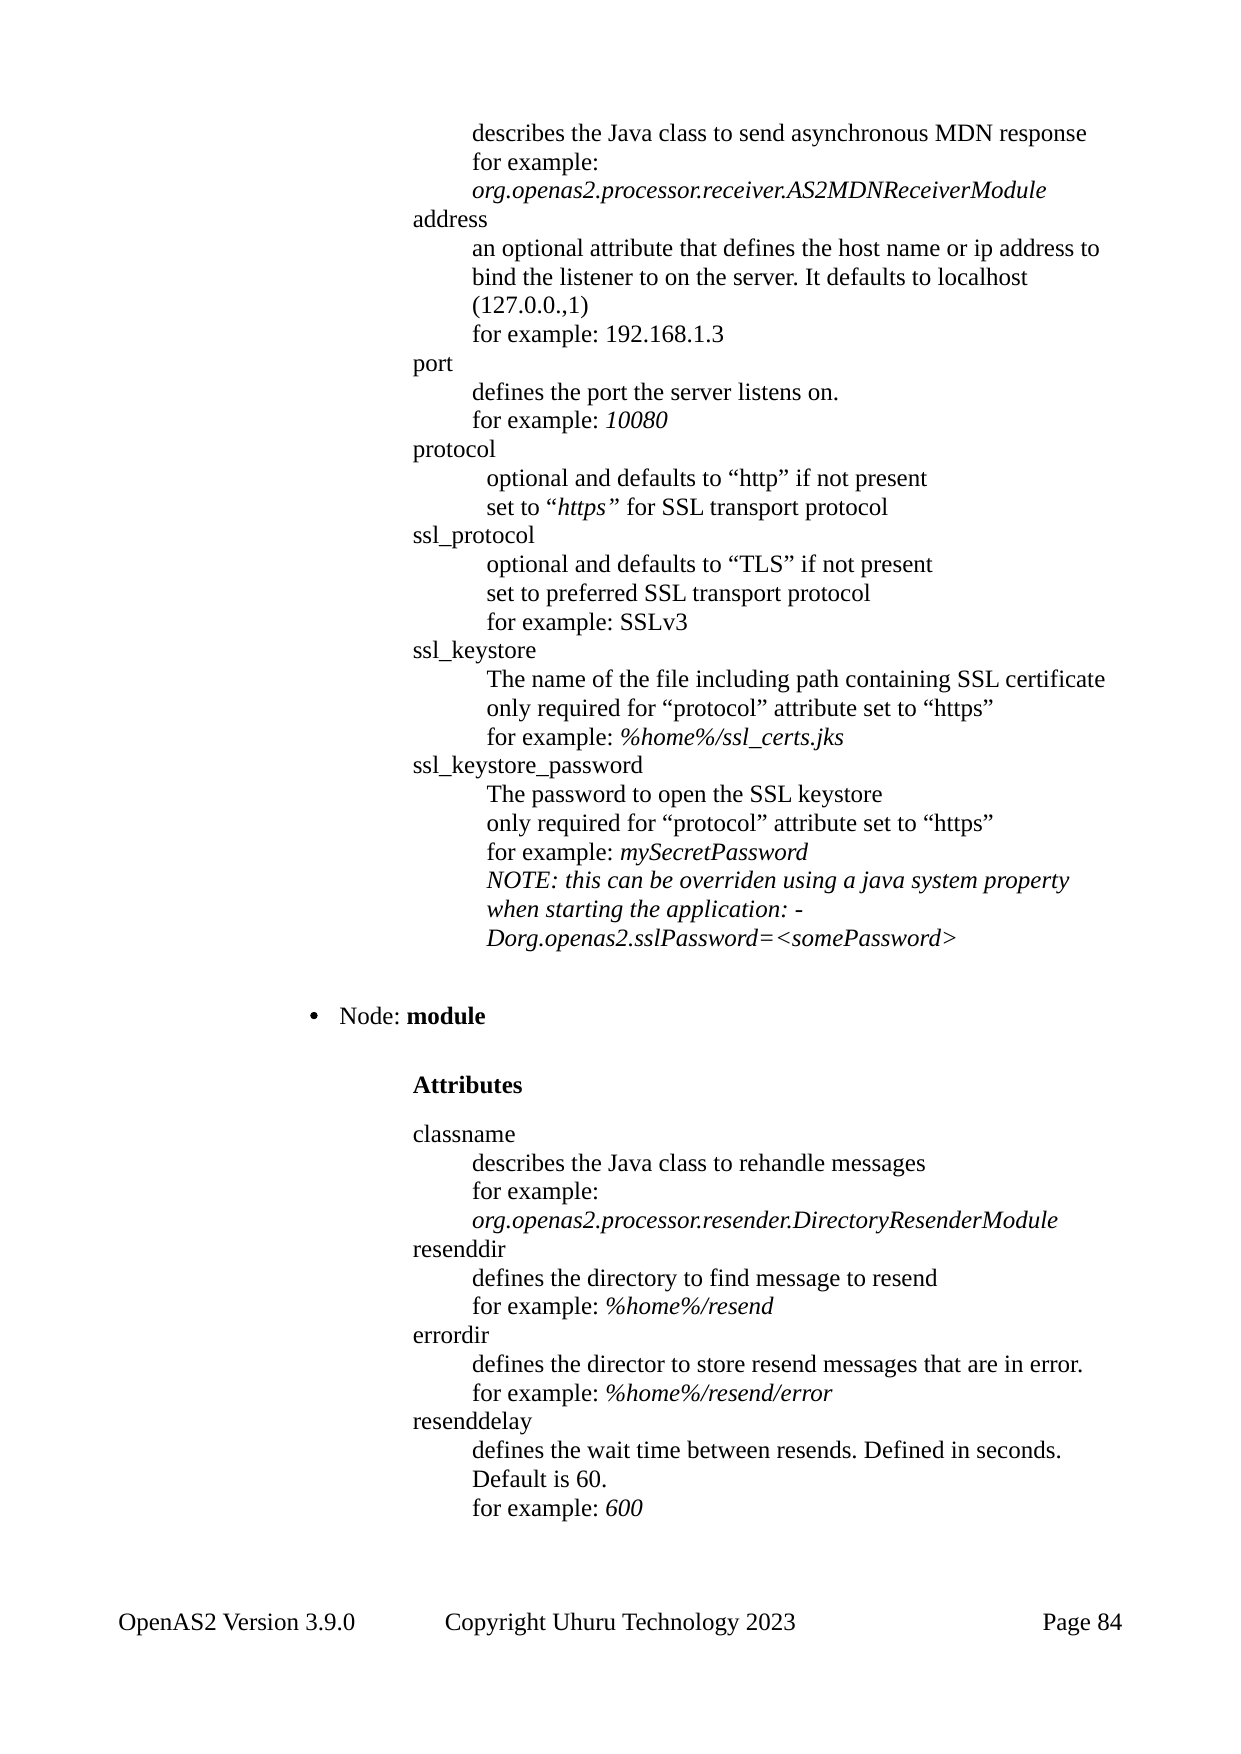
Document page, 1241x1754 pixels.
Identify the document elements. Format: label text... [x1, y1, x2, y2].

list defines the port the server listens on. for example: 10080 [442, 377, 1122, 434]
list defines the directory to find message to resend for example: %home%/resend [442, 1263, 1122, 1320]
subtitle protocol [383, 434, 1122, 463]
subtitle only required for “protocol” attribute set to “https” [457, 808, 1122, 837]
list Attributes [383, 1035, 1122, 1099]
subtitle errordir [383, 1320, 1122, 1349]
list for example: %home%/ssl_certs.jks [457, 722, 1122, 751]
list defines the wait time between resends. Defined in seconds. Default is 60. for example: 600 [442, 1435, 1122, 1521]
list for example: SSLv3 [457, 607, 1122, 636]
subtitle address [383, 204, 1122, 233]
subtitle The name of the file including path containing SSL certificate [457, 664, 1122, 693]
list set to “https” for SSL transport protocol [457, 492, 1122, 521]
list describes the Java class to rehandle messages for example: org.openas2.processor.resender.DirectoryResenderModule [442, 1148, 1122, 1234]
list an optional attribute that defines the host name or ip address to bind the listener to on the server. It defaults to localhost (127.0.0.,1) for example: 192.168.1.3 [442, 233, 1122, 348]
subtitle ssl_protocol [383, 521, 1122, 549]
subtitle optional and defaults to “http” if not present [457, 463, 1122, 492]
list Node: module [309, 1001, 1122, 1030]
subtitle ssl_keystore_password [383, 751, 1122, 779]
subtitle classname [383, 1119, 1122, 1148]
subtitle ssl_keystore [383, 636, 1122, 664]
subtitle The password to open the SSL keystore [457, 779, 1122, 808]
subtitle resenddelay [383, 1406, 1122, 1435]
list defines the director to store resend messages that are in error. for example: %home%/resend/error [442, 1349, 1122, 1406]
subtitle port [383, 348, 1122, 377]
subtitle resenddir [383, 1234, 1122, 1263]
list set to preferred SSL transport protocol [457, 578, 1122, 607]
list for example: mySecretPassword [457, 837, 1122, 866]
list NOTE: this can be overriden using a java system property when starting the application: -Dorg.openas2.sslPassword=<somePassword> [457, 866, 1122, 952]
subtitle optional and defaults to “TLS” if not present [457, 549, 1122, 578]
subtitle only required for “protocol” attribute set to “https” [457, 693, 1122, 722]
list describes the Java class to send asynchronous MDN response for example: org.openas2.processor.receiver.AS2MDNReceiverModule [442, 118, 1122, 204]
